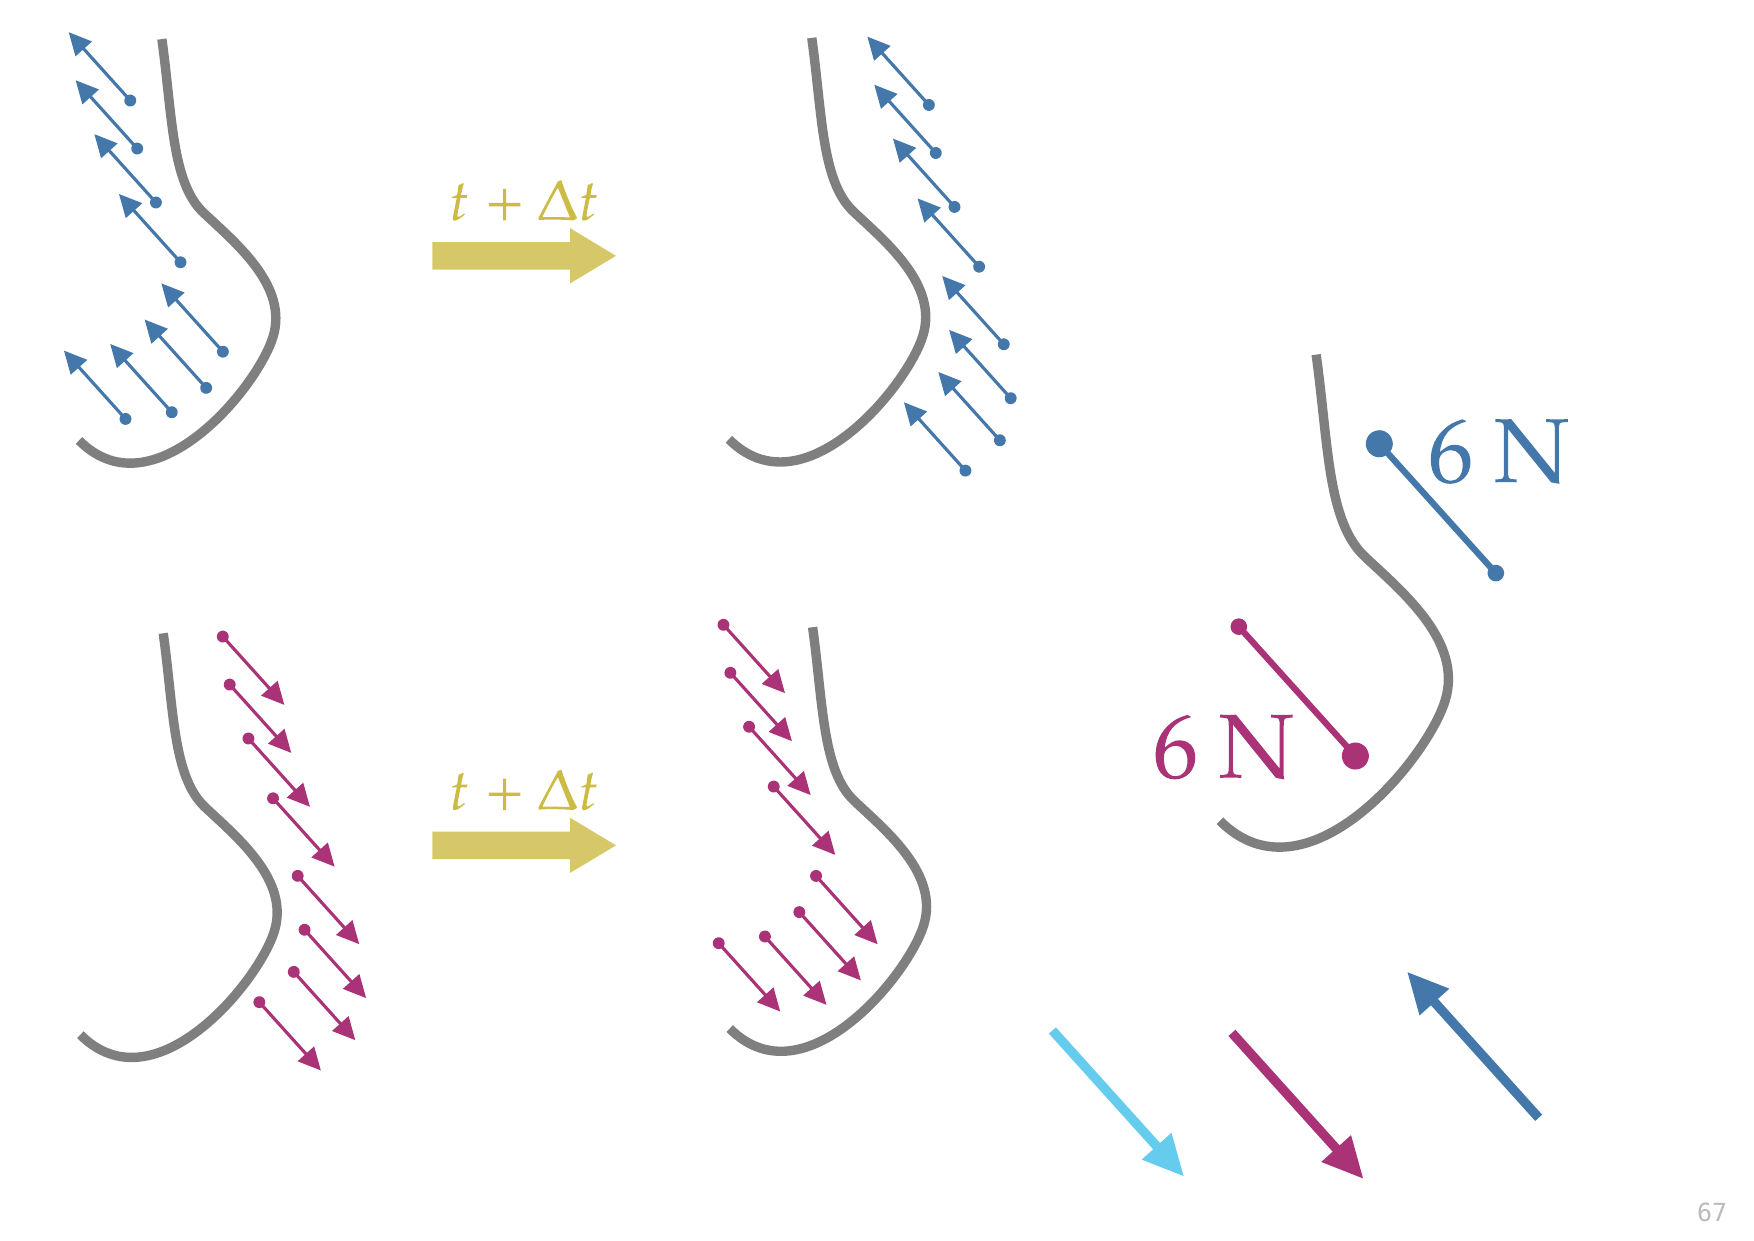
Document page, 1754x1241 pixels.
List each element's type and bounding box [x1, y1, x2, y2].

text_box [1220, 714, 1293, 780]
text_box [432, 228, 617, 284]
text_box [581, 772, 597, 811]
text_box [538, 180, 577, 221]
text_box [488, 188, 521, 221]
text_box [432, 817, 617, 873]
text_box [451, 772, 468, 811]
text_box [451, 183, 468, 221]
text_box [581, 183, 597, 221]
text_box [1430, 419, 1471, 484]
text_box [1155, 714, 1196, 780]
text_box [538, 769, 577, 810]
text_box [1495, 419, 1568, 484]
text_box [488, 778, 521, 811]
